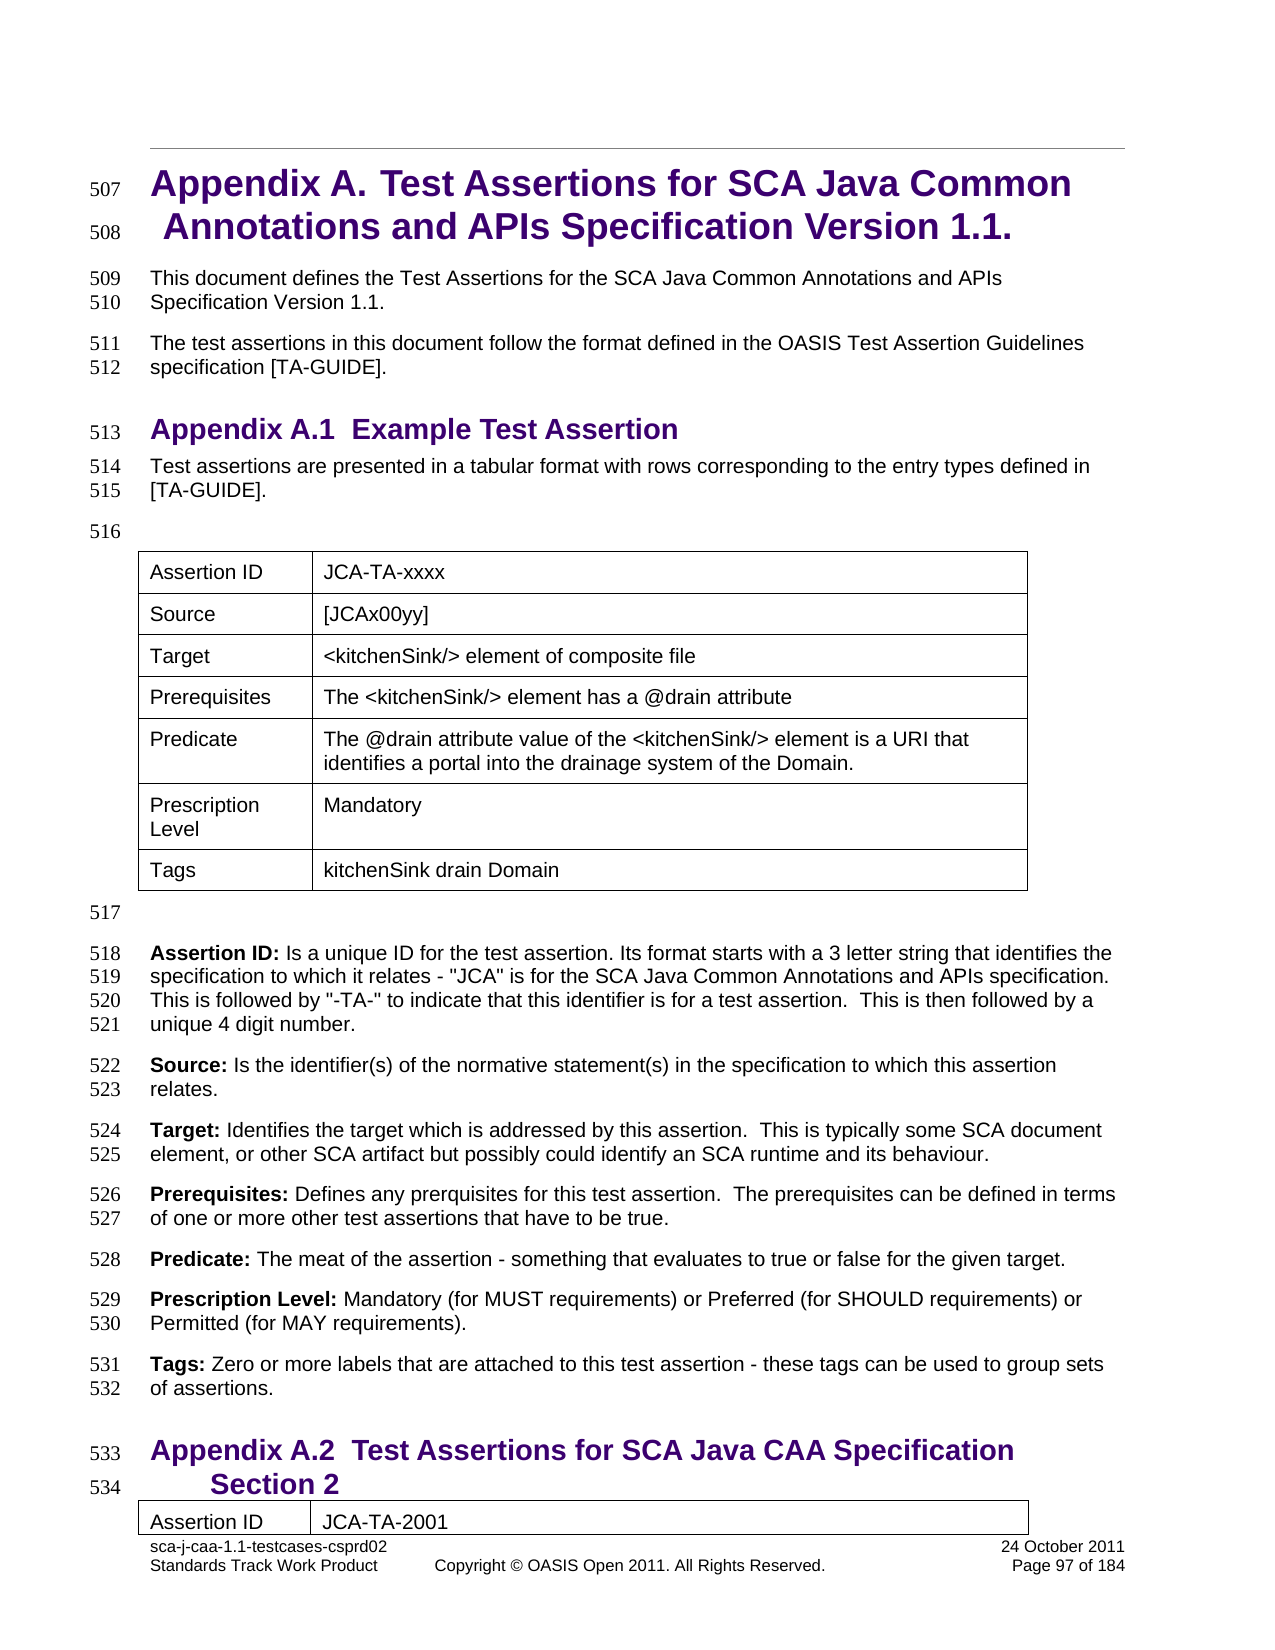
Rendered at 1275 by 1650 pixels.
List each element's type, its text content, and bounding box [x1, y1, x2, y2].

subtitle Example Test Assertion [150, 412, 1125, 446]
table_header JCA-TA-2001 [311, 1501, 1028, 1533]
table_cell Tags [139, 850, 312, 890]
table_cell The @drain attribute value of the <kitchenSink/> element is a URI that identifies a portal into the drainage system of the Domain. [313, 719, 1027, 783]
table_cell Predicate [139, 719, 312, 783]
text Tags: Zero or more labels that are attached to this test assertion - these tags can be used to group sets of assertions. [150, 1352, 1125, 1400]
text This document defines the Test Assertions for the SCA Java Common Annotations and APIs Specification Version 1.1. [150, 266, 1125, 314]
table_cell <kitchenSink/> element of composite file [313, 635, 1027, 676]
table_cell Mandatory [313, 784, 1027, 849]
text Predicate: The meat of the assertion - something that evaluates to true or false for the given target. [150, 1247, 1125, 1271]
table_cell The <kitchenSink/> element has a @drain attribute [313, 677, 1027, 717]
text Source: Is the identifier(s) of the normative statement(s) in the specification to which this assertion relates. [150, 1053, 1125, 1101]
text Prerequisites: Defines any prerquisites for this test assertion. The prerequisites can be defined in terms of one or more other test assertions that have to be true. [150, 1182, 1125, 1230]
subtitle Test Assertions for SCA Java Common Annotations and APIs Specification Version 1.1. [150, 149, 1125, 247]
table_header Assertion ID [139, 552, 312, 592]
table_cell Prescription Level [139, 784, 312, 849]
table_header Assertion ID [139, 1501, 310, 1533]
text The test assertions in this document follow the format defined in the OASIS Test Assertion Guidelines specification [TA-GUIDE]. [150, 331, 1125, 379]
subtitle Test Assertions for SCA Java CAA Specification Section 2 [150, 1433, 1125, 1500]
table_cell Prerequisites [139, 677, 312, 717]
table_cell Source [139, 594, 312, 634]
text Target: Identifies the target which is addressed by this assertion. This is typically some SCA document element, or other SCA artifact but possibly could identify an SCA runtime and its behaviour. [150, 1117, 1125, 1165]
table_header JCA-TA-xxxx [313, 552, 1027, 592]
table_cell kitchenSink drain Domain [313, 850, 1027, 890]
table_cell [JCAx00yy] [313, 594, 1027, 634]
text Assertion ID: Is a unique ID for the test assertion. Its format starts with a 3 letter string that identifies the specification to which it relates - "JCA" is for the SCA Java Common Annotations and APIs specification. This is followed by "-TA-" to indicate that this identifier is for a test assertion. This is then followed by a unique 4 digit number. [150, 940, 1125, 1036]
text Prescription Level: Mandatory (for MUST requirements) or Preferred (for SHOULD requirements) or Permitted (for MAY requirements). [150, 1287, 1125, 1335]
table_cell Target [139, 635, 312, 676]
text Test assertions are presented in a tabular format with rows corresponding to the entry types defined in [TA-GUIDE]. [150, 454, 1125, 502]
